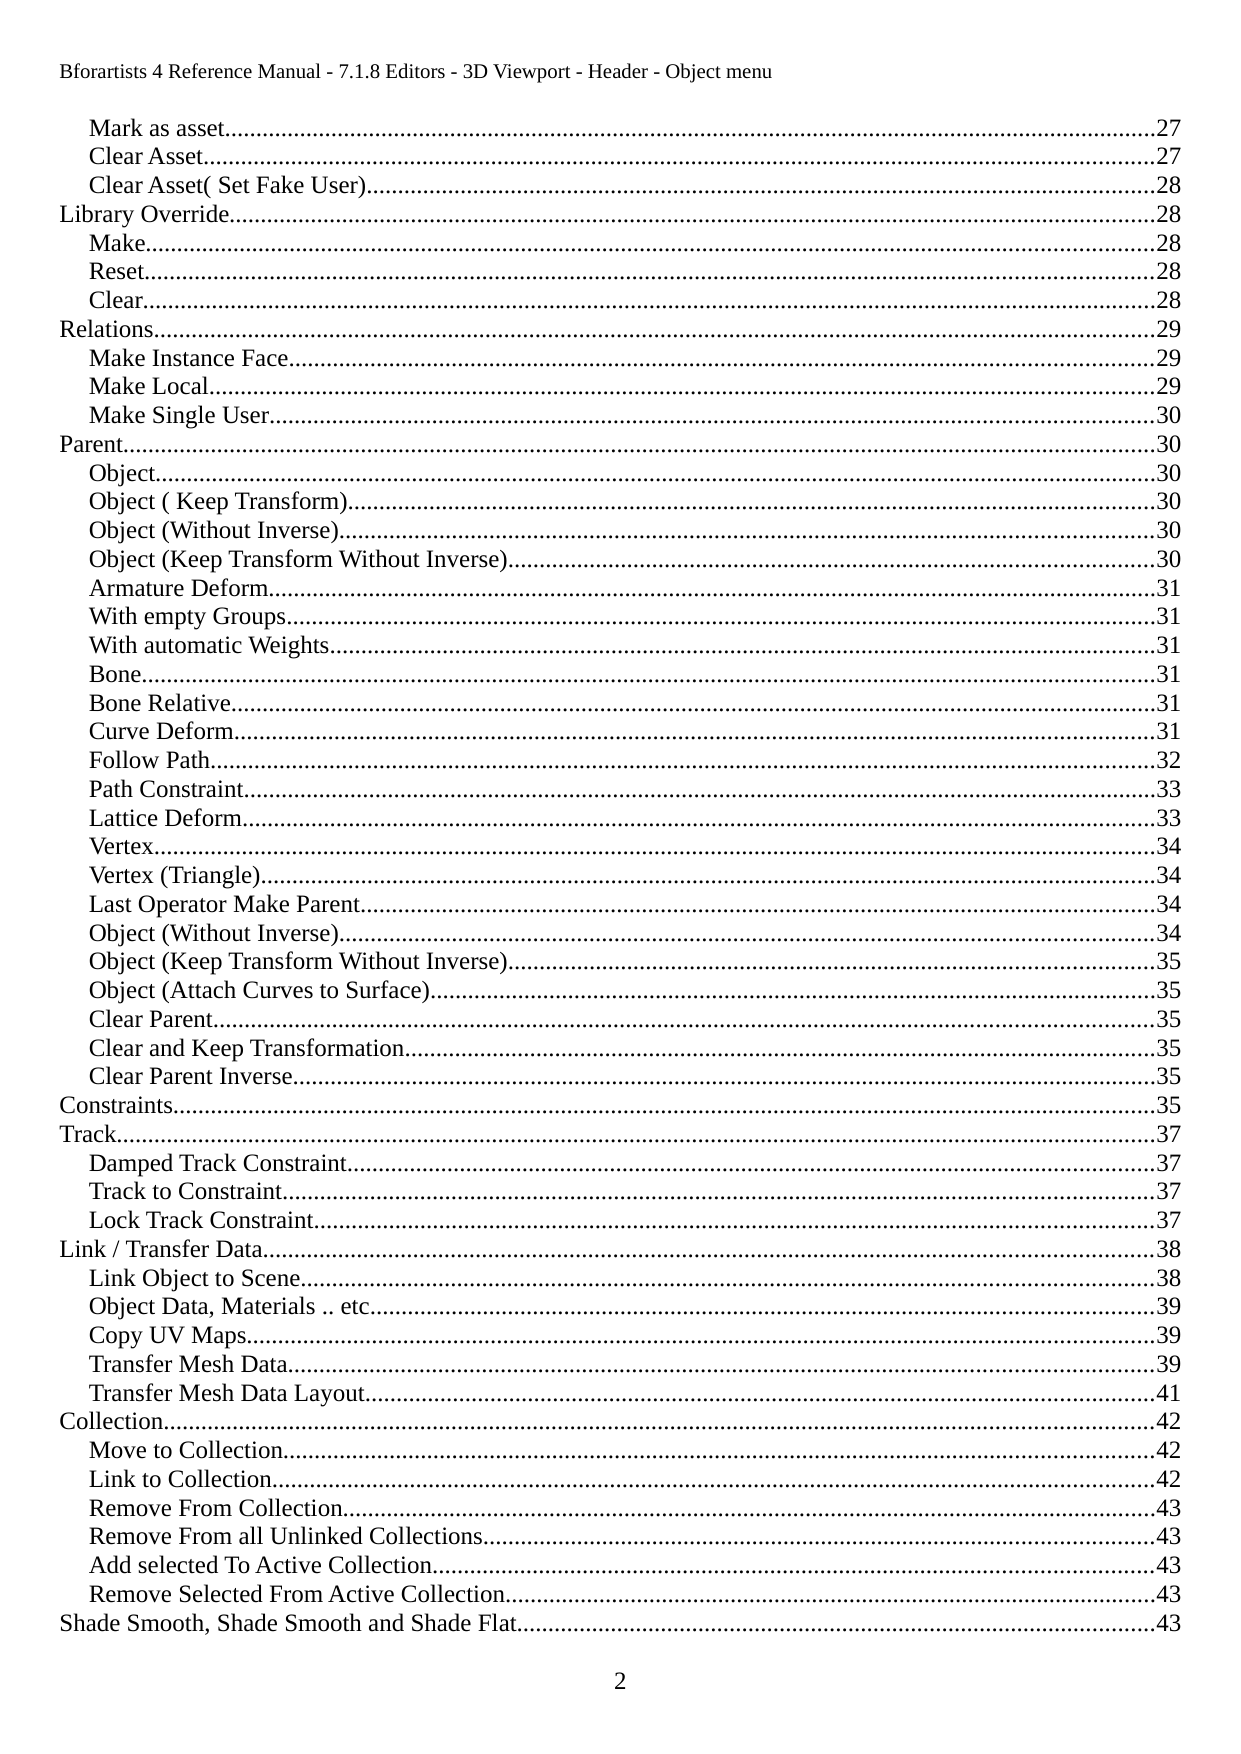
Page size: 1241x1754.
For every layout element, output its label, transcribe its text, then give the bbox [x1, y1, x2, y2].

text Track to Constraint 37 [88, 1176, 1181, 1205]
text Make Local 29 [88, 371, 1181, 400]
text Clear Parent 35 [88, 1004, 1181, 1033]
text Transfer Mesh Data 39 [88, 1349, 1181, 1378]
text Constraints 35 [59, 1090, 1181, 1119]
text Object ( Keep Transform) 30 [88, 486, 1181, 515]
text Library Override 28 [59, 199, 1181, 228]
text Lock Track Constraint 37 [88, 1205, 1181, 1234]
text Last Operator Make Parent 34 [88, 889, 1181, 918]
text Clear Asset( Set Fake User) 28 [88, 170, 1181, 199]
text Vertex (Triangle) 34 [88, 860, 1181, 889]
text Object (Without Inverse) 30 [88, 515, 1181, 544]
text Make Single User 30 [88, 400, 1181, 429]
text Clear and Keep Transformation 35 [88, 1033, 1181, 1061]
text Clear 28 [88, 285, 1181, 314]
text Add selected To Active Collection 43 [88, 1550, 1181, 1579]
text Object (Keep Transform Without Inverse) 35 [88, 946, 1181, 975]
text Path Constraint 33 [88, 774, 1181, 803]
text Reset 28 [88, 256, 1181, 285]
text Track 37 [59, 1119, 1181, 1148]
text Transfer Mesh Data Layout 41 [88, 1378, 1181, 1406]
text With automatic Weights 31 [88, 630, 1181, 659]
text Make 28 [88, 228, 1181, 256]
text Damped Track Constraint 37 [88, 1148, 1181, 1176]
text Clear Parent Inverse 35 [88, 1061, 1181, 1090]
text Curve Deform 31 [88, 716, 1181, 745]
text Object Data, Materials .. etc 39 [88, 1291, 1181, 1320]
text Bone Relative 31 [88, 688, 1181, 716]
text Relations 29 [59, 314, 1181, 343]
text Lattice Deform 33 [88, 803, 1181, 831]
text Object (Without Inverse) 34 [88, 918, 1181, 946]
text Link Object to Scene 38 [88, 1263, 1181, 1291]
text Remove From Collection 43 [88, 1493, 1181, 1521]
text Mark as asset 27 [88, 113, 1181, 141]
text Collection 42 [59, 1406, 1181, 1435]
text Follow Path 32 [88, 745, 1181, 774]
text Vertex 34 [88, 831, 1181, 860]
text Copy UV Maps 39 [88, 1320, 1181, 1349]
text With empty Groups 31 [88, 601, 1181, 630]
text Move to Collection 42 [88, 1435, 1181, 1464]
text Remove Selected From Active Collection 43 [88, 1579, 1181, 1608]
text Parent 30 [59, 429, 1181, 458]
text Remove From all Unlinked Collections 43 [88, 1521, 1181, 1550]
text Object (Keep Transform Without Inverse) 30 [88, 544, 1181, 573]
text Shade Smooth, Shade Smooth and Shade Flat 43 [59, 1608, 1181, 1636]
text Link to Collection 42 [88, 1464, 1181, 1493]
text Object 30 [88, 458, 1181, 486]
text Clear Asset 27 [88, 141, 1181, 170]
text Bone 31 [88, 659, 1181, 688]
text Link / Transfer Data 38 [59, 1234, 1181, 1263]
text Armature Deform 31 [88, 573, 1181, 601]
text Object (Attach Curves to Surface) 35 [88, 975, 1181, 1004]
text Make Instance Face 29 [88, 343, 1181, 371]
